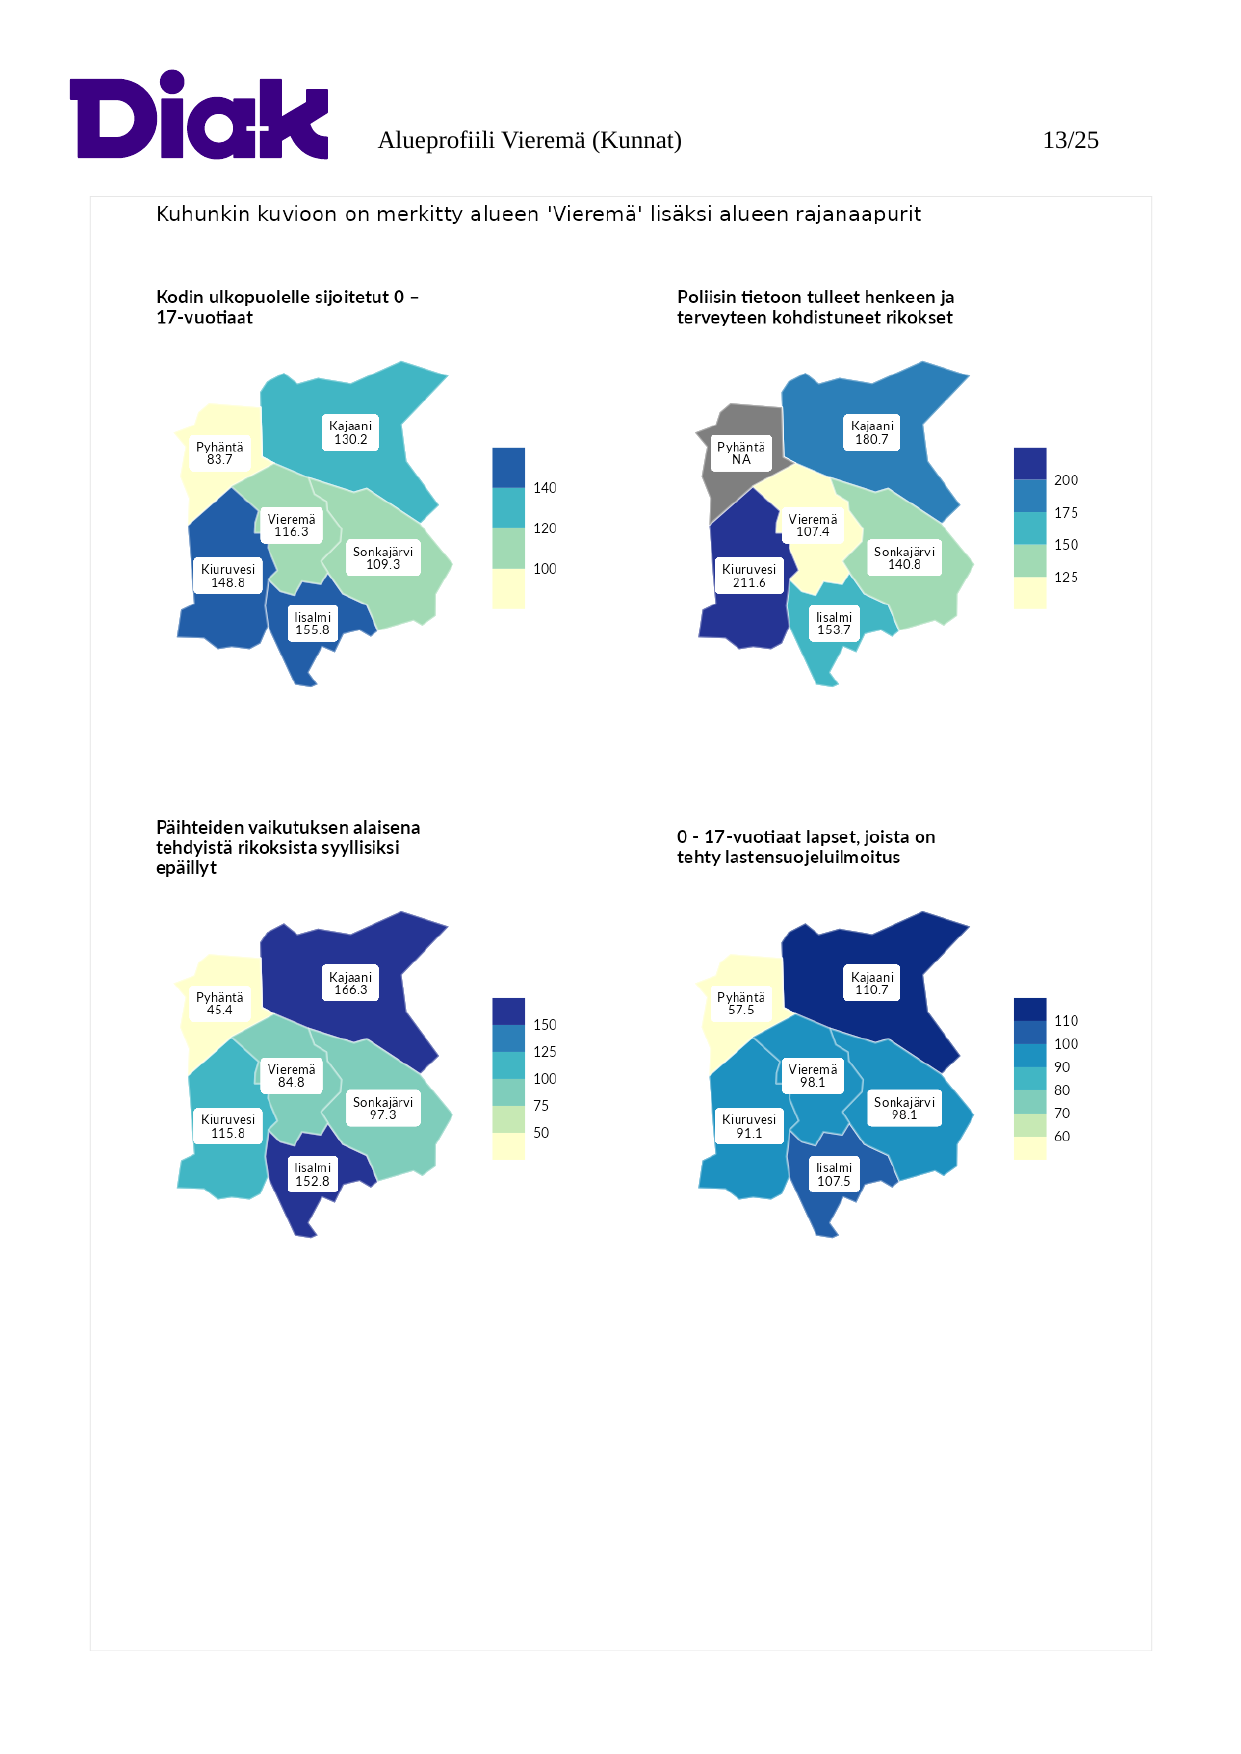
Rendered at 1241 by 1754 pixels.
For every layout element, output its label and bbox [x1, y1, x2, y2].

picture [61, 196, 1179, 1651]
